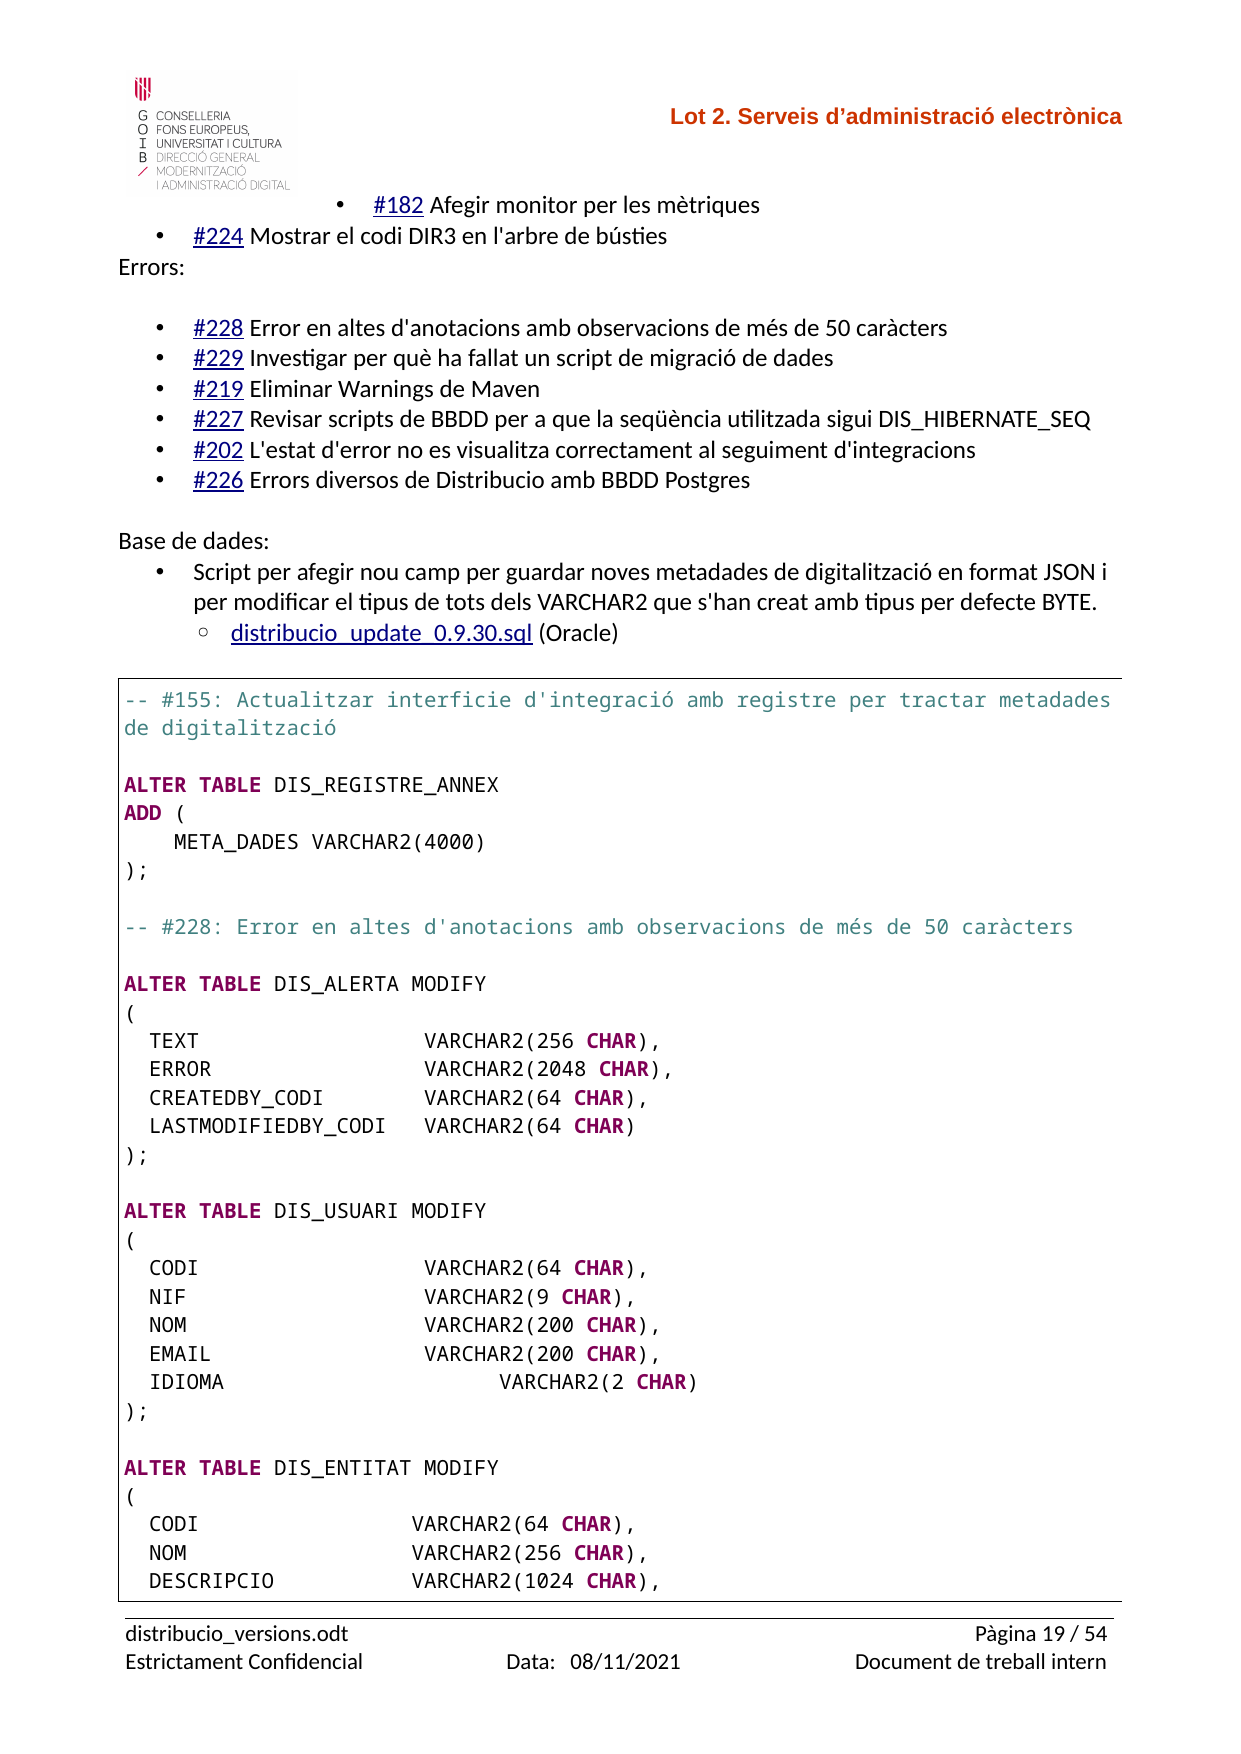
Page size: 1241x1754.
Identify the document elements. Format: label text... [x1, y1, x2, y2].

list #226 Errors diversos de Distribucio amb BBDD Postgres [156, 464, 1122, 495]
list #202 L'estat d'error no es visualitza correctament al seguiment d'integracions [156, 434, 1122, 464]
text Errors: [118, 251, 1122, 281]
list #182 Afegir monitor per les mètriques [156, 190, 1122, 220]
list distribucio_update_0.9.30.sql (Oracle) [193, 617, 1122, 647]
picture [126, 70, 299, 197]
list #227 Revisar scripts de BBDD per a que la seqüència utilitzada sigui DIS_HIBERNATE_SEQ [156, 403, 1122, 434]
list #224 Mostrar el codi DIR3 en l'arbre de bústies [156, 220, 1122, 251]
list Script per afegir nou camp per guardar noves metadades de digitalització en format JSON i per modificar el tipus de tots dels VARCHAR2 que s'han creat amb tipus per defecte BYTE. [156, 556, 1122, 617]
text Base de dades: [118, 525, 1122, 556]
table_header -- #155: Actualitzar interficie d'integració amb registre per tractar metadades de digitalització ALTER TABLE DIS_REGISTRE_ANNEX ADD ( META_DADES VARCHAR2(4000) ); -- #228: Error en altes d'anotacions amb observacions de més de 50 caràcters ALTER TABLE DIS_ALERTA MODIFY ( TEXT VARCHAR2(256 CHAR), ERROR VARCHAR2(2048 CHAR), CREATEDBY_CODI VARCHAR2(64 CHAR), LASTMODIFIEDBY_CODI VARCHAR2(64 CHAR) ); ALTER TABLE DIS_USUARI MODIFY ( CODI VARCHAR2(64 CHAR), NIF VARCHAR2(9 CHAR), NOM VARCHAR2(200 CHAR), EMAIL VARCHAR2(200 CHAR), IDIOMA VARCHAR2(2 CHAR) ); ALTER TABLE DIS_ENTITAT MODIFY ( CODI VARCHAR2(64 CHAR), NOM VARCHAR2(256 CHAR), DESCRIPCIO VARCHAR2(1024 CHAR), [119, 679, 1122, 1601]
list #219 Eliminar Warnings de Maven [156, 373, 1122, 403]
list #229 Investigar per què ha fallat un script de migració de dades [156, 342, 1122, 373]
list #228 Error en altes d'anotacions amb observacions de més de 50 caràcters [156, 312, 1122, 342]
